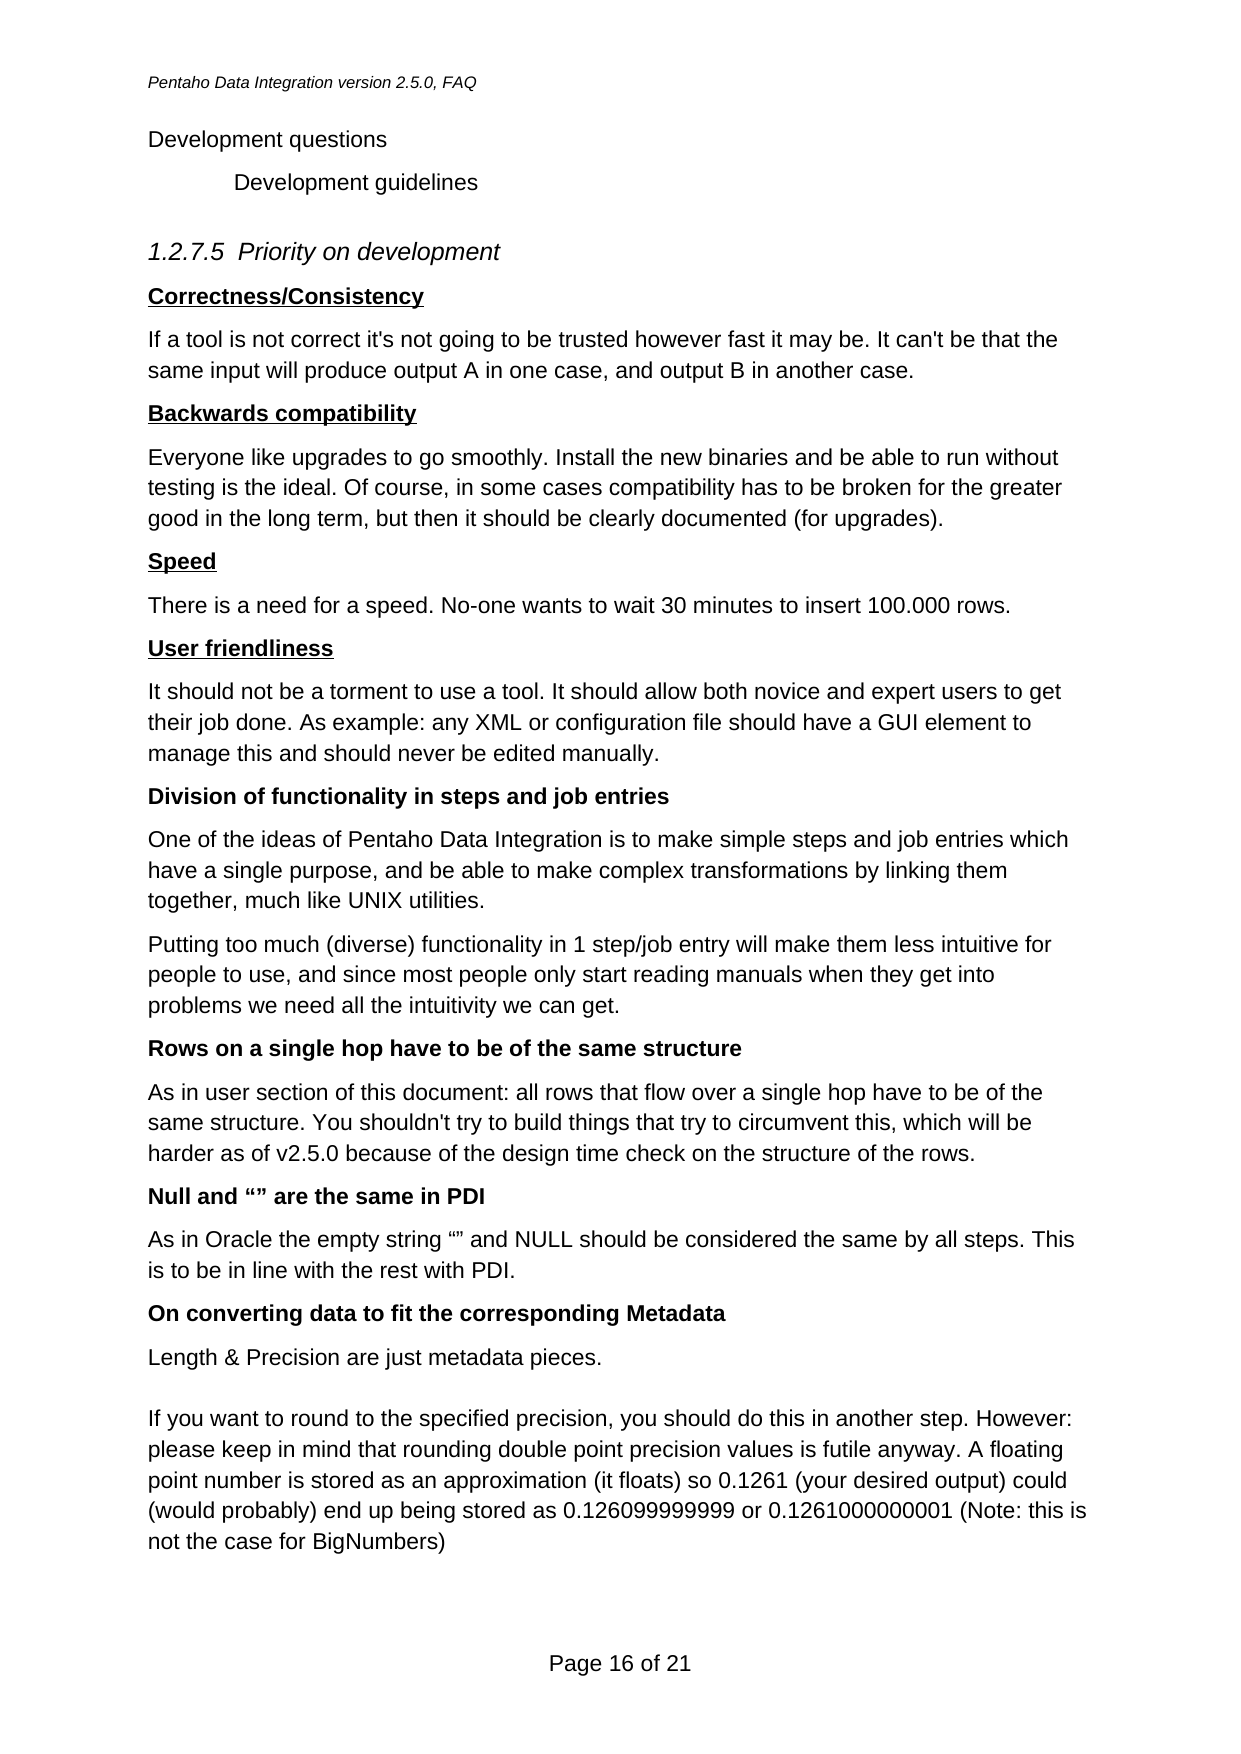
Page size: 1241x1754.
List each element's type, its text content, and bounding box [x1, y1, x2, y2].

text Division of functionality in steps and job entries [148, 783, 1092, 809]
text Putting too much (diverse) functionality in 1 step/job entry will make them less intuitive for people to use, and since most people only start reading manuals when they get into problems we need all the intuitivity we can get. [148, 931, 1092, 1018]
text It should not be a torment to use a tool. It should allow both novice and expert users to get their job done. As example: any XML or configuration file should have a GUI element to manage this and should never be edited manually. [148, 679, 1092, 766]
text Backwards compatibility [148, 401, 1092, 427]
text Speed [148, 549, 1092, 575]
text As in user section of this document: all rows that flow over a single hop have to be of the same structure. You shouldn't try to build things that try to circumvent this, which will be harder as of v2.5.0 because of the design time check on the structure of the rows. [148, 1079, 1092, 1166]
text User friendliness [148, 636, 1092, 661]
text Null and “” are the same in PDI [148, 1184, 1092, 1209]
text As in Oracle the empty string “” and NULL should be considered the same by all steps. This is to be in line with the rest with PDI. [148, 1227, 1092, 1283]
text Correctness/Consistency [148, 284, 1092, 309]
text Rows on a single hop have to be of the same structure [148, 1036, 1092, 1062]
text On converting data to fit the corresponding Metadata [148, 1301, 1092, 1327]
text There is a need for a speed. No-one wants to wait 30 minutes to insert 100.000 rows. [148, 592, 1092, 618]
text Development guidelines [178, 170, 1092, 195]
text If a tool is not correct it's not going to be trusted however fast it may be. It can't be that the same input will produce output A in one case, and output B in another case. [148, 327, 1092, 383]
text One of the ideas of Pentaho Data Integration is to make simple steps and job entries which have a single purpose, and be able to make complex transformations by linking them together, much like UNIX utilities. [148, 827, 1092, 914]
text Length & Precision are just metadata pieces. If you want to round to the specified precision, you should do this in another step. However: please keep in mind that rounding double point precision values is futile anyway. A floating point number is stored as an approximation (it floats) so 0.1261 (your desired output) could (would probably) end up being stored as 0.126099999999 or 0.1261000000001 (Note: this is not the case for BigNumbers) [148, 1344, 1092, 1585]
text Development questions [148, 127, 1092, 152]
subtitle Priority on development [148, 238, 1092, 266]
text Everyone like upgrades to go smoothly. Install the new binaries and be able to run without testing is the ideal. Of course, in some cases compatibility has to be broken for the greater good in the long term, but then it should be clearly documented (for upgrades). [148, 444, 1092, 531]
